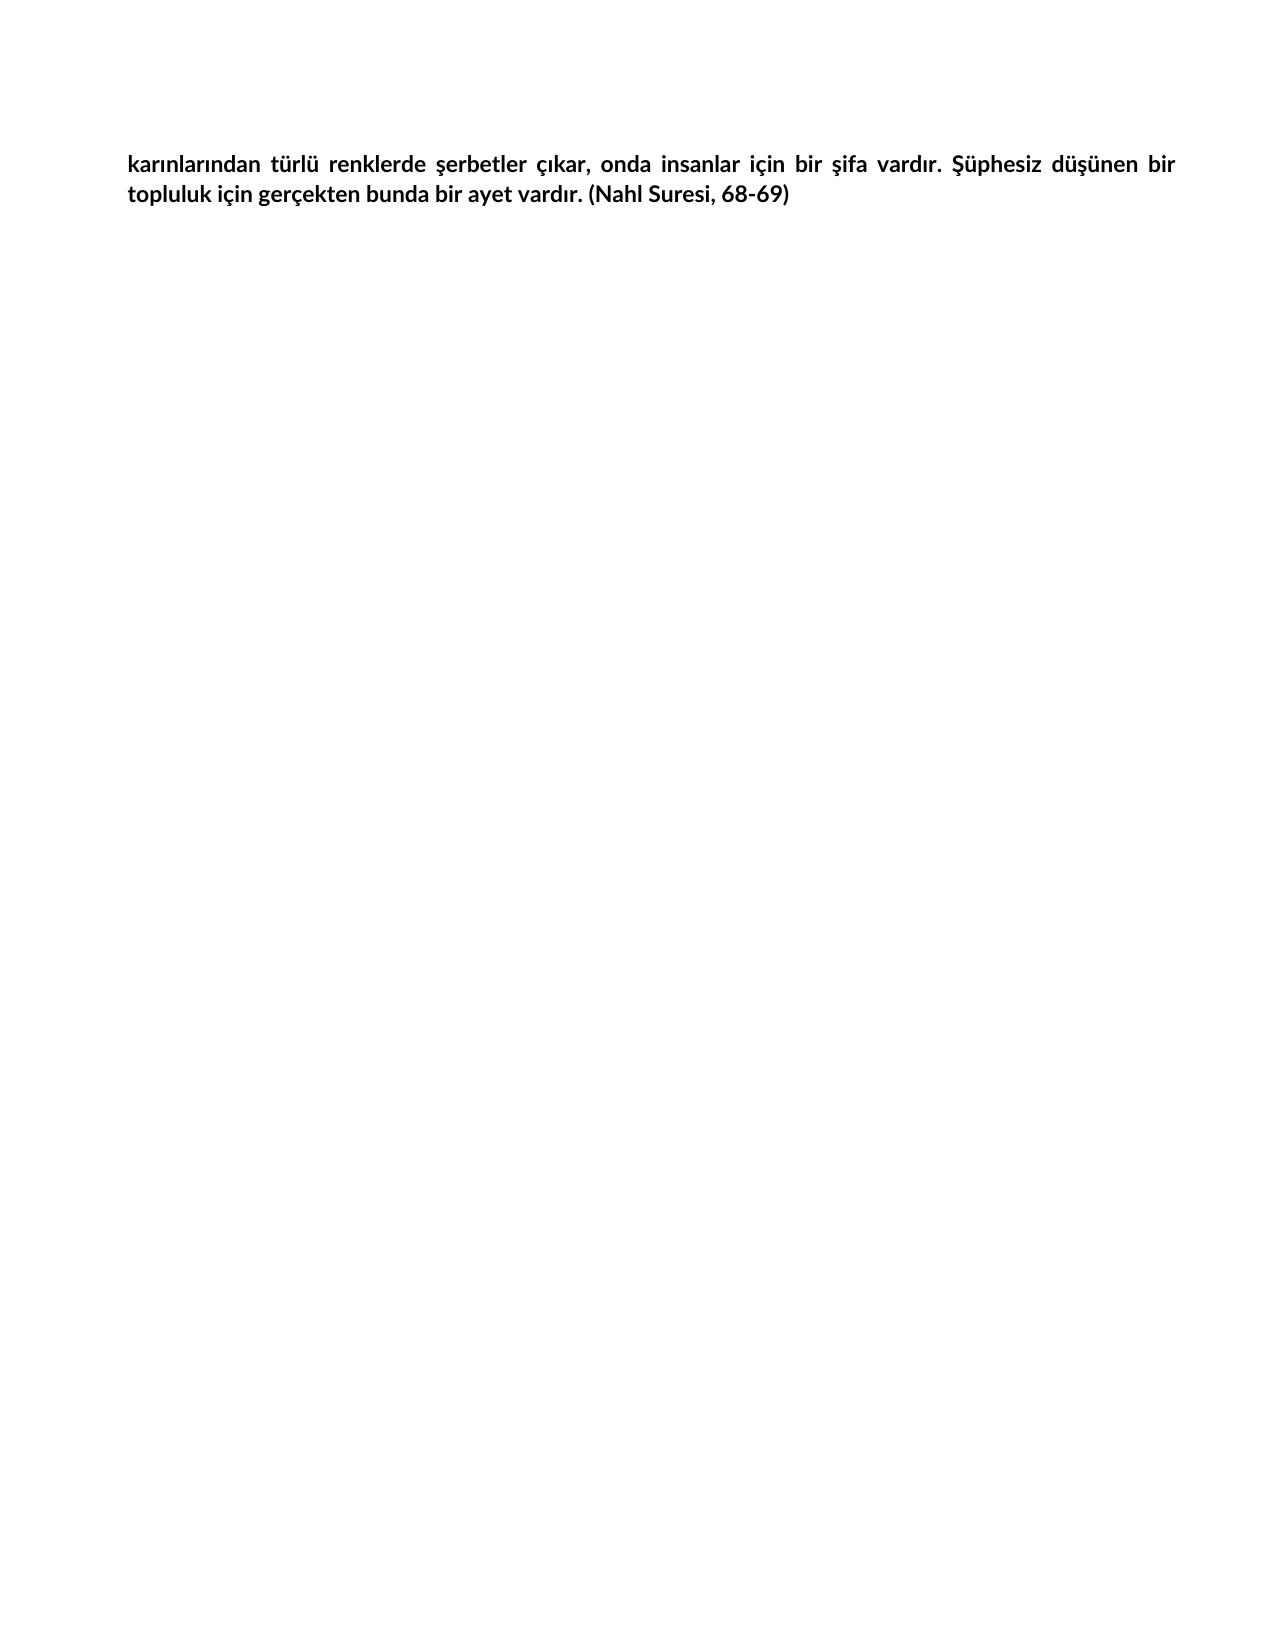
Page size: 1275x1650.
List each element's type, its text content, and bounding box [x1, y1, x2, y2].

text karınlarından türlü renklerde şerbetler çıkar, onda insanlar için bir şifa vardır. Şüphesiz düşünen bir topluluk için gerçekten bunda bir ayet vardır. (Nahl Suresi, 68-69) [127, 150, 1177, 208]
